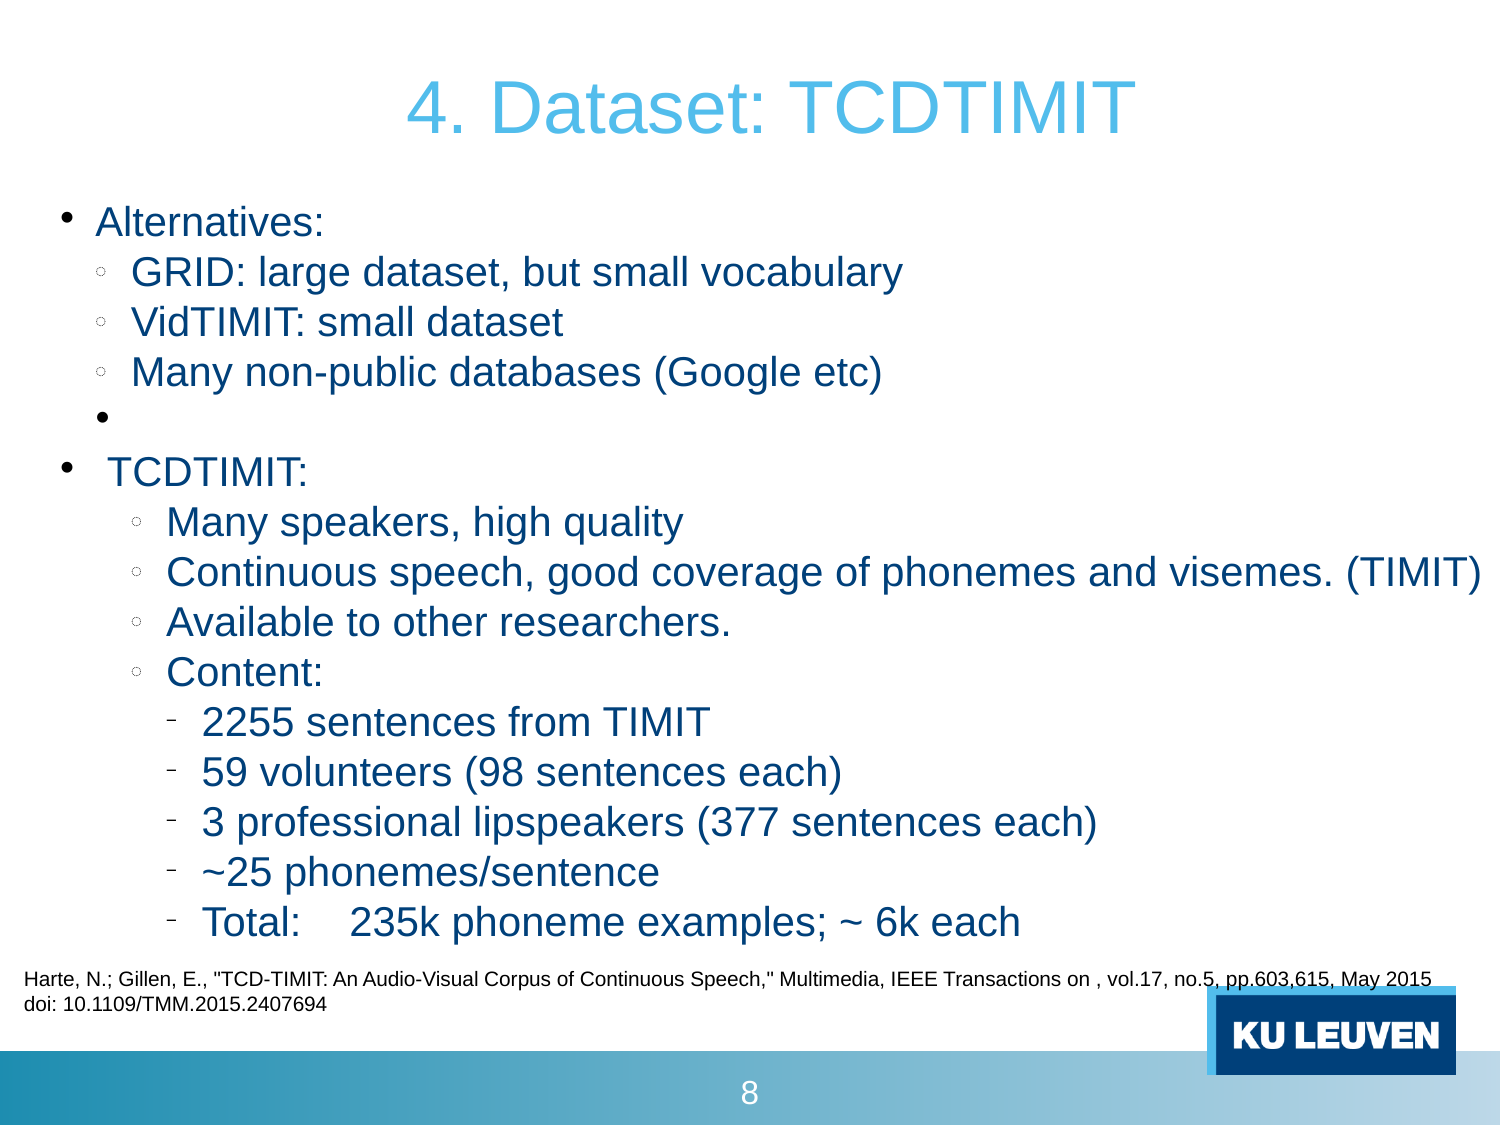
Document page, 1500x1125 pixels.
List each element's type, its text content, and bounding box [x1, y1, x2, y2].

text_box 4. Dataset: TCDTIMIT [88, 29, 1456, 149]
text_box Harte, N.; Gillen, E., "TCD-TIMIT: An Audio-Visual Corpus of Continuous Speech," Multimedia, IEEE Transactions on , vol.17, no.5, pp.603,615, May 2015 doi: 10.1109/TMM.2015.2407694 [9, 958, 1485, 1020]
text_box Alternatives: GRID: large dataset, but small vocabulary VidTIMIT: small dataset Many non-public databases (Google etc) TCDTIMIT: Many speakers, high quality Continuous speech, good coverage of phonemes and visemes. (TIMIT) Available to other researchers. Content: 2255 sentences from TIMIT 59 volunteers (98 sentences each) 3 professional lipspeakers (377 sentences each) ~25 phonemes/sentence Total: 235k phoneme examples; ~ 6k each [59, 149, 1500, 915]
text_box [0, 1051, 1500, 1125]
picture [1207, 1020, 1456, 1051]
